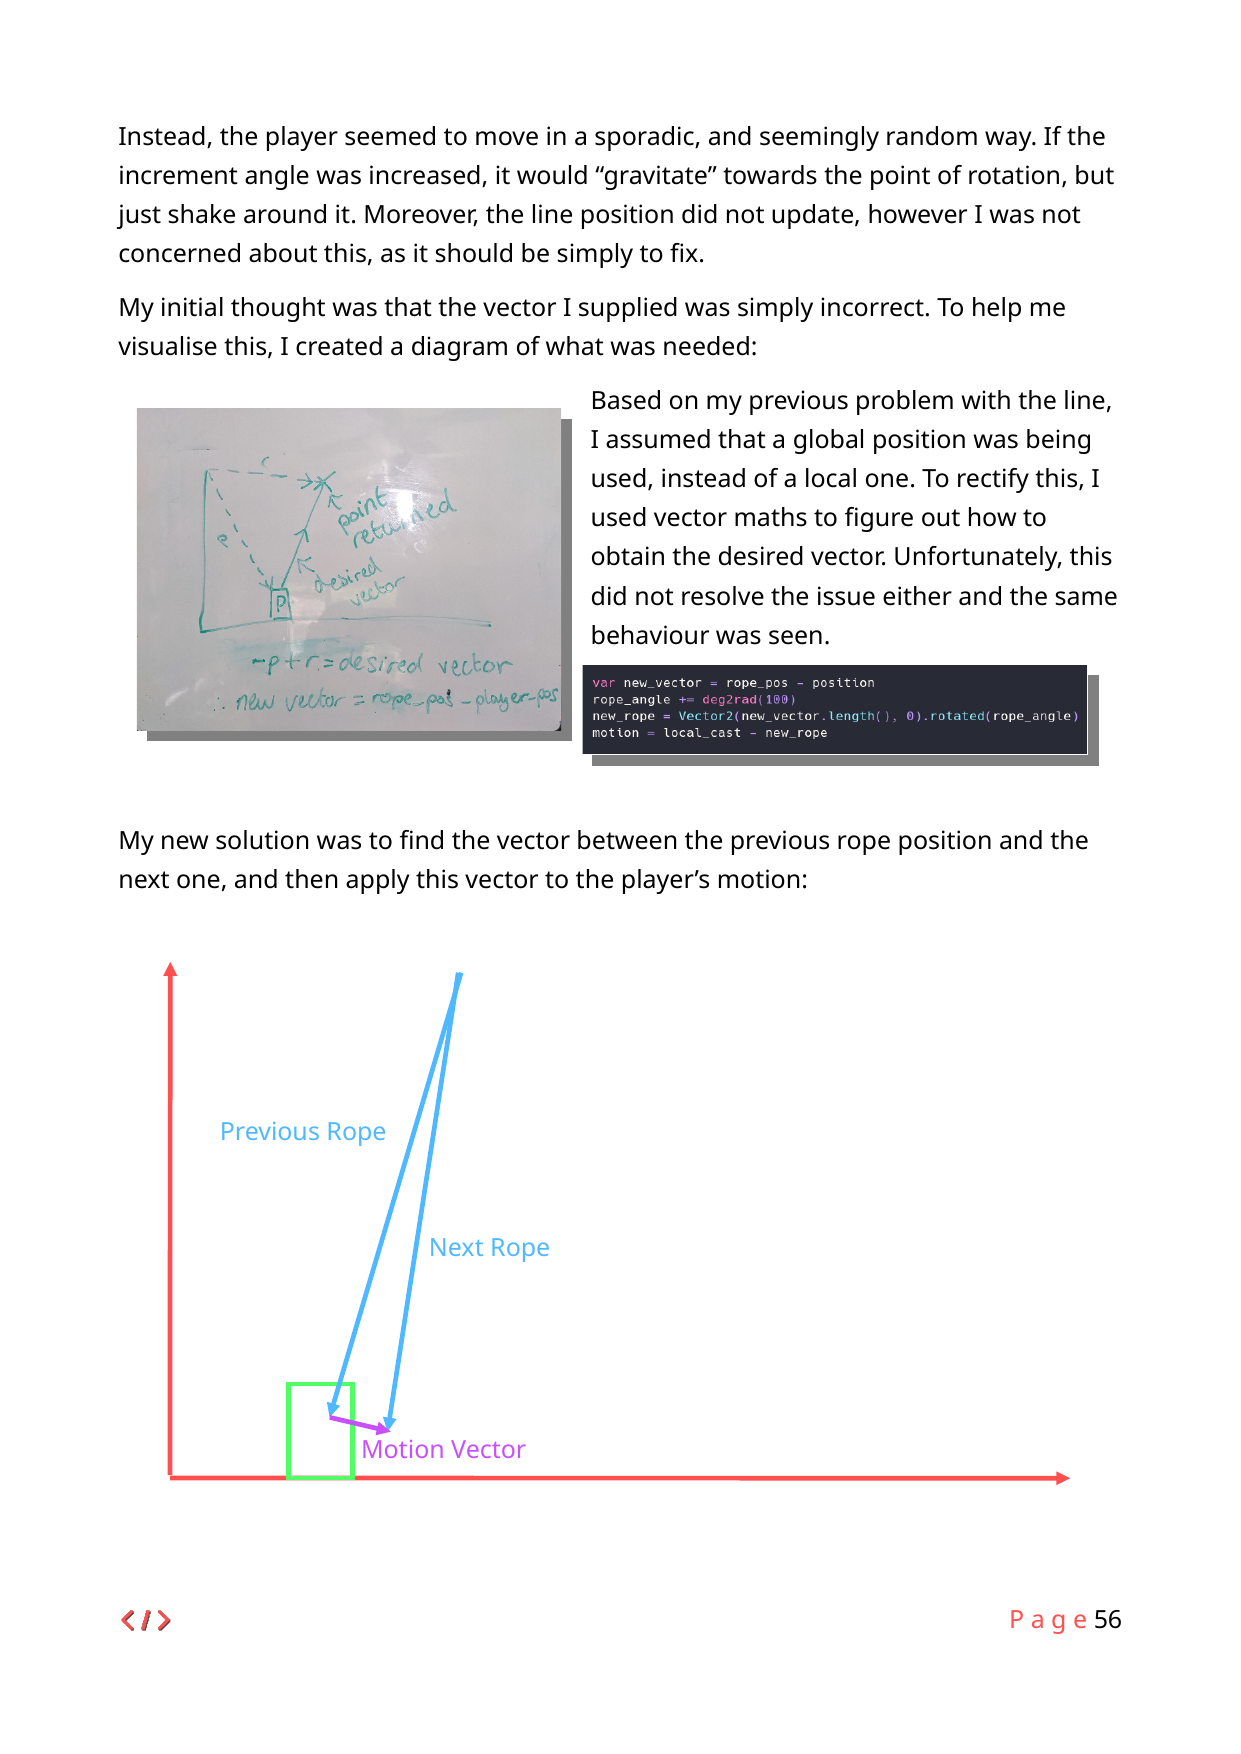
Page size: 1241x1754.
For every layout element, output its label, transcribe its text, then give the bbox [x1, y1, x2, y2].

text Instead, the player seemed to move in a sporadic, and seemingly random way. If the increment angle was increased, it would “gravitate” towards the point of rotation, but just shake around it. Moreover, the line position did not update, however I was not concerned about this, as it should be simply to fix. [118, 118, 1122, 270]
picture [116, 1591, 175, 1649]
picture [136, 408, 562, 731]
text Motion Vector [361, 1431, 558, 1466]
text My initial thought was that the vector I supplied was simply incorrect. To help me visualise this, I created a diagram of what was needed: [118, 289, 1122, 363]
text My new solution was to find the vector between the previous rope position and the next one, and then apply this vector to the player’s motion: [118, 671, 1122, 896]
text Previous Rope [219, 1113, 417, 1147]
text Based on my previous problem with the line, I assumed that a global position was being used, instead of a local one. To rectify this, I used vector maths to figure out how to obtain the desired vector. Unfortunately, this did not resolve the issue either and the same behaviour was seen. [118, 382, 1122, 651]
picture [607, 682, 1089, 756]
text Next Rope [429, 1229, 626, 1263]
